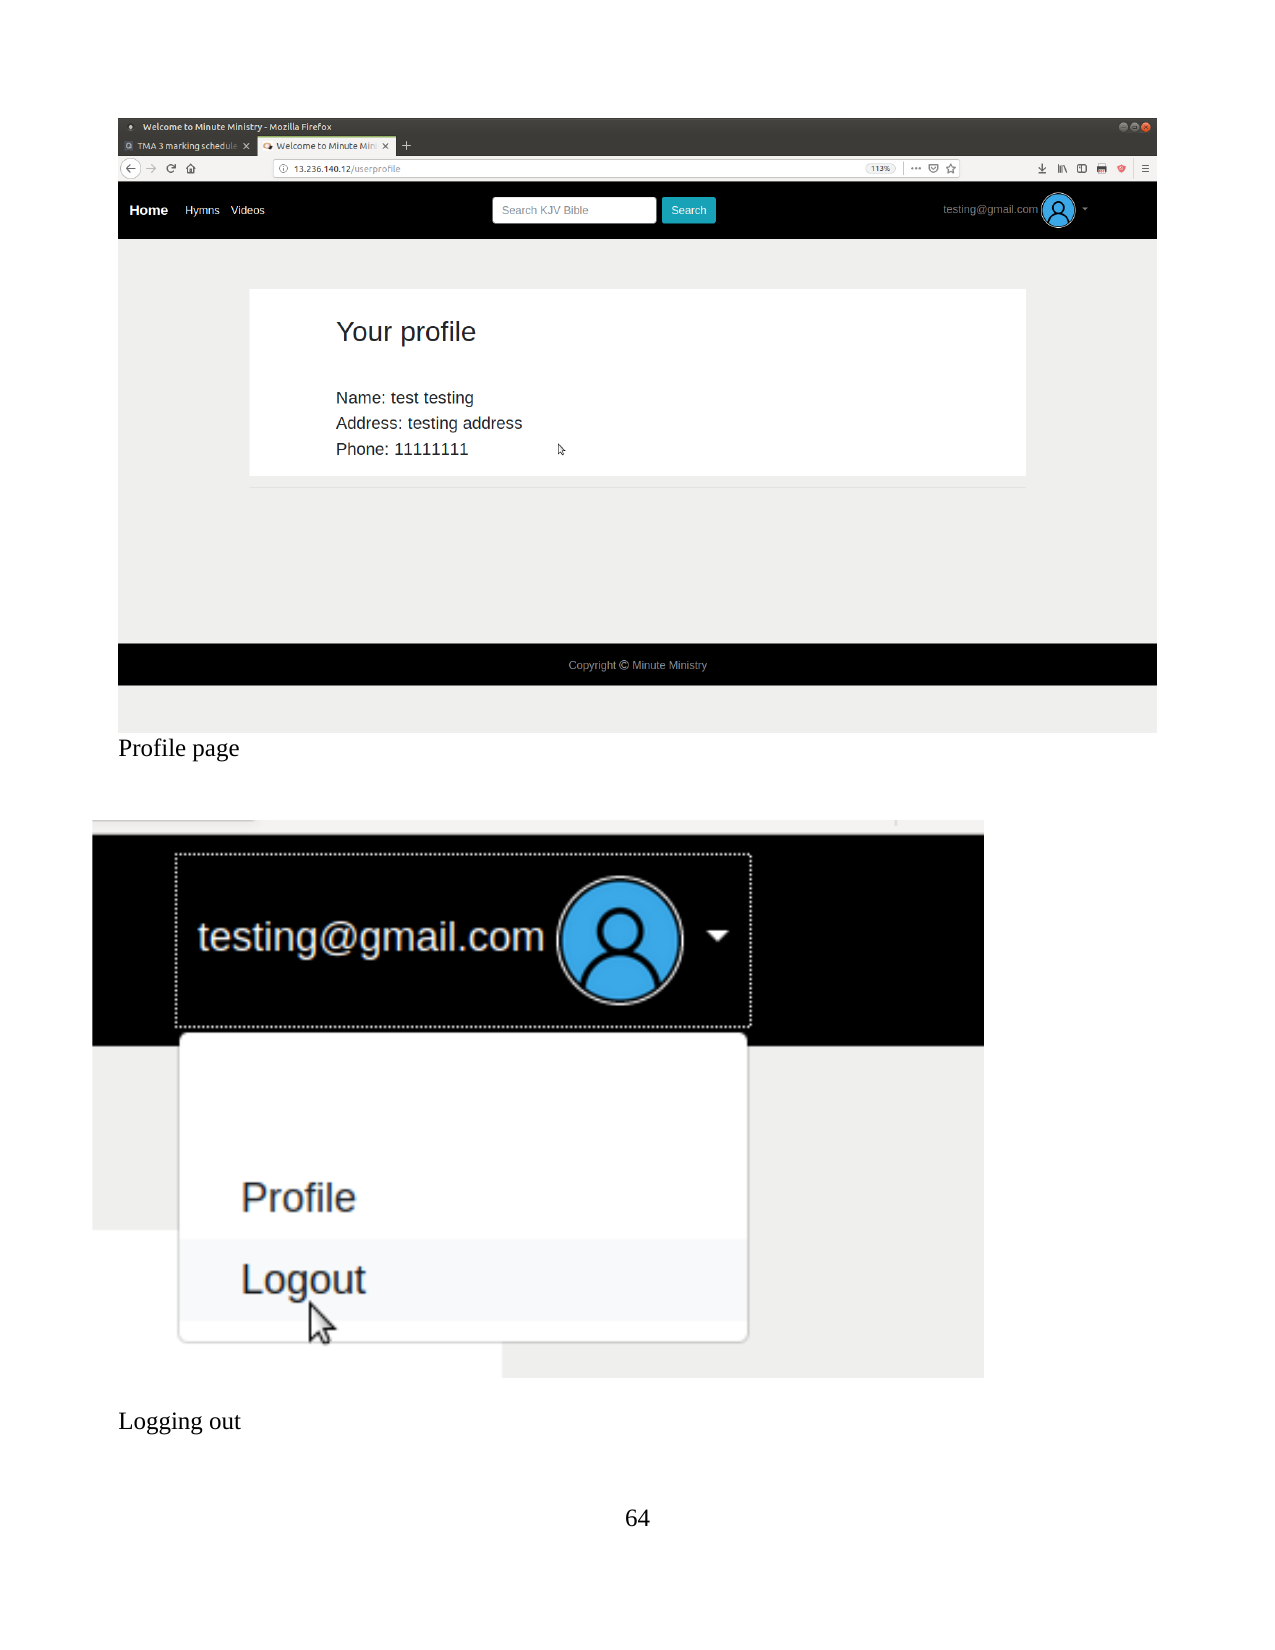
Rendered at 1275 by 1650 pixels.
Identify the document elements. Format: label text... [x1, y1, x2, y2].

text Logging out [118, 1406, 1157, 1434]
picture [118, 118, 1157, 733]
text Profile page [118, 733, 1157, 761]
